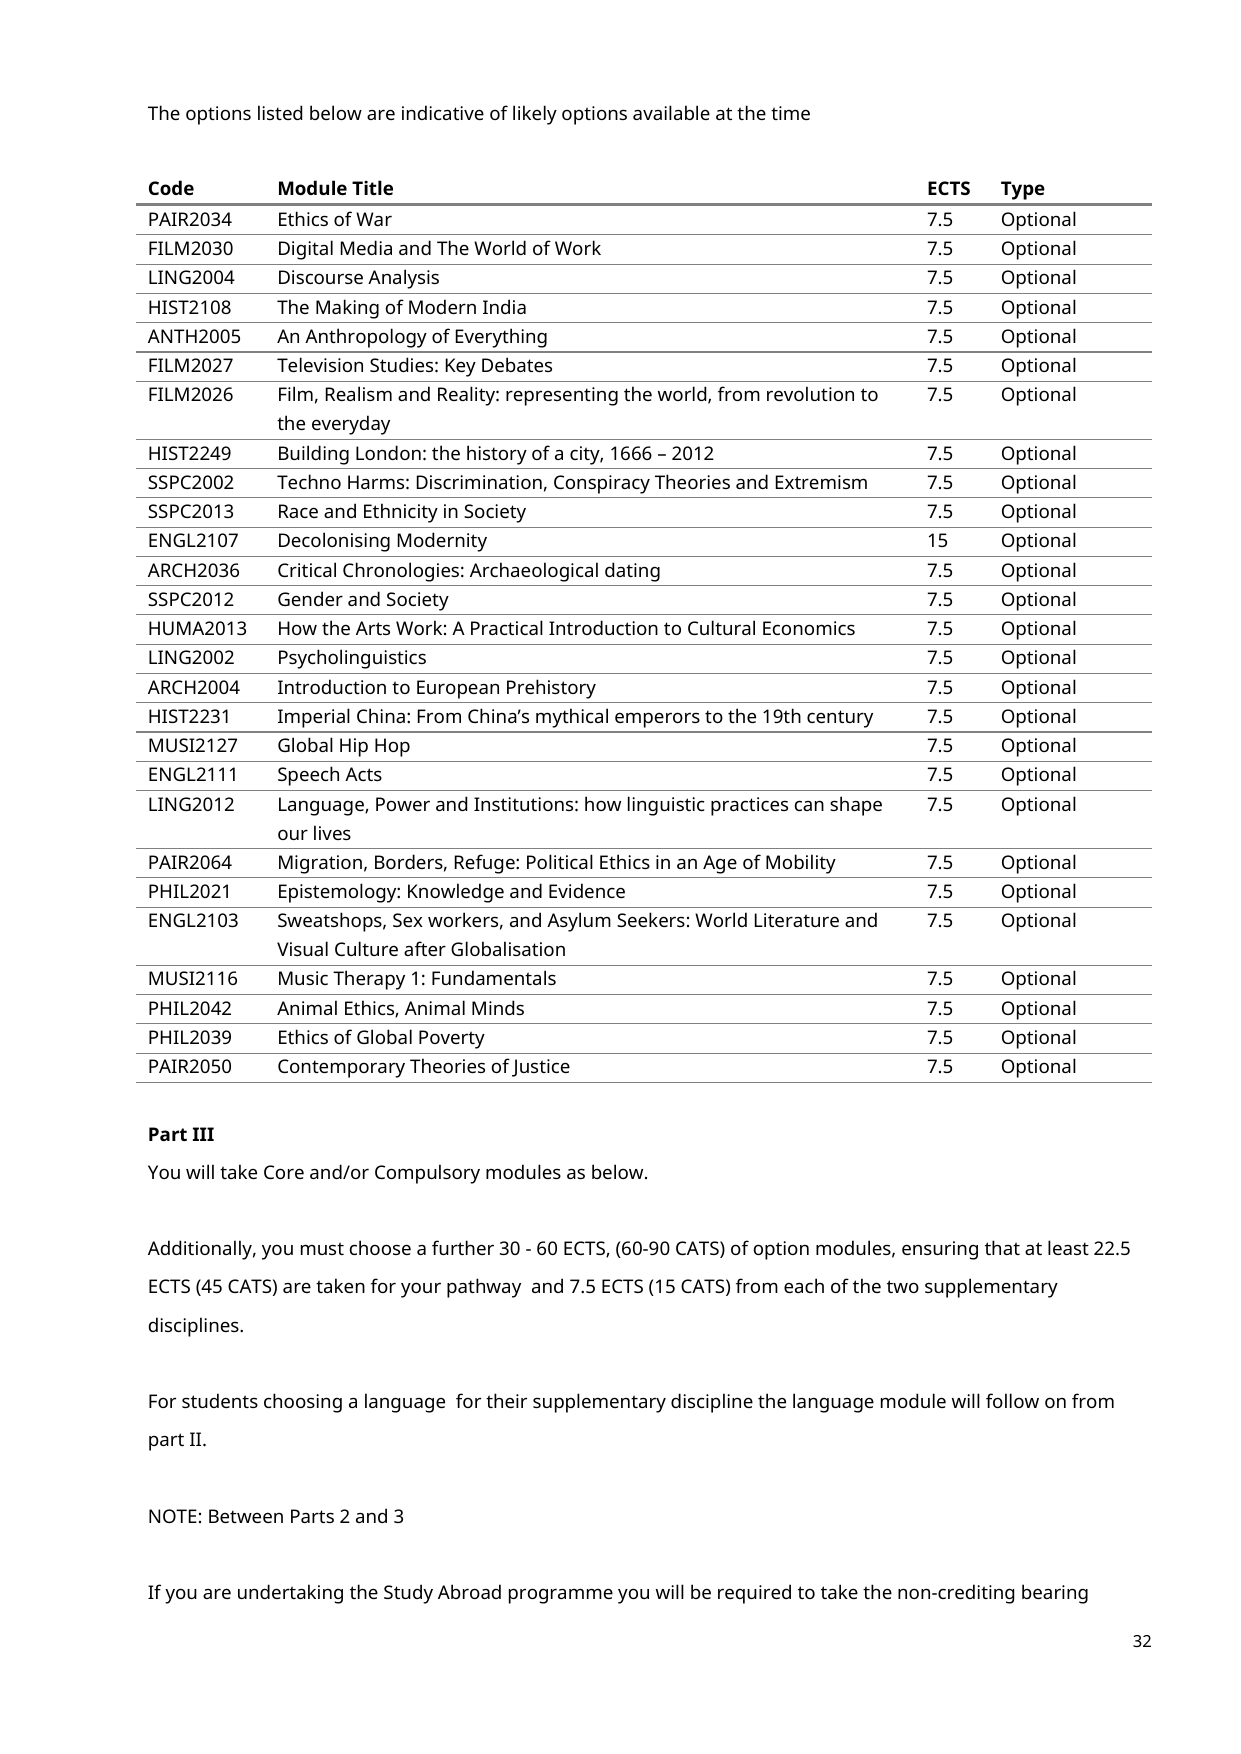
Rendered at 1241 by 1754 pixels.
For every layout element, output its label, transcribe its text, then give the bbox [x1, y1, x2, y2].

table_cell Optional [989, 557, 1152, 585]
table_cell Introduction to European Prehistory [266, 674, 916, 702]
table_cell Techno Harms: Discrimination, Conspiracy Theories and Extremism [266, 469, 916, 497]
table_cell 7.5 [916, 440, 989, 468]
table_cell Optional [989, 703, 1152, 731]
table_cell Film, Realism and Reality: representing the world, from revolution to the everyday [266, 382, 916, 439]
table_cell ECTS [916, 175, 989, 203]
table_cell Optional [989, 382, 1152, 439]
table_cell Optional [989, 908, 1152, 964]
table_cell 7.5 [916, 206, 989, 234]
table_cell Critical Chronologies: Archaeological dating [266, 557, 916, 585]
table_cell 7.5 [916, 469, 989, 497]
table_cell The Making of Modern India [266, 294, 916, 322]
table_cell MUSI2127 [136, 733, 266, 761]
table_cell MUSI2116 [136, 966, 266, 994]
table_cell 7.5 [916, 849, 989, 877]
table_cell 7.5 [916, 995, 989, 1023]
table_cell Optional [989, 528, 1152, 556]
table_cell Optional [989, 235, 1152, 264]
table_cell Language, Power and Institutions: how linguistic practices can shape our lives [266, 791, 916, 848]
table_cell Optional [989, 469, 1152, 497]
table_cell PAIR2034 [136, 206, 266, 234]
table_cell Optional [989, 206, 1152, 234]
table_cell Optional [989, 995, 1152, 1023]
table_cell Ethics of Global Poverty [266, 1024, 916, 1052]
table_cell Optional [989, 878, 1152, 907]
table_cell 7.5 [916, 265, 989, 293]
table_cell Optional [989, 791, 1152, 848]
table_cell PHIL2039 [136, 1024, 266, 1052]
table_cell ENGL2107 [136, 528, 266, 556]
table_cell Epistemology: Knowledge and Evidence [266, 878, 916, 907]
table_cell HIST2108 [136, 294, 266, 322]
table_cell Optional [989, 733, 1152, 761]
table_cell Discourse Analysis [266, 265, 916, 293]
table_cell Global Hip Hop [266, 733, 916, 761]
table_cell 7.5 [916, 791, 989, 848]
table_cell Sweatshops, Sex workers, and Asylum Seekers: World Literature and Visual Culture after Globalisation [266, 908, 916, 964]
table_cell Optional [989, 645, 1152, 673]
table_cell Music Therapy 1: Fundamentals [266, 966, 916, 994]
table_cell 7.5 [916, 382, 989, 439]
table_cell LING2012 [136, 791, 266, 848]
table_cell Race and Ethnicity in Society [266, 498, 916, 527]
table_cell Part III You will take Core and/or Compulsory modules as below. Additionally, you must choose a further 30 - 60 ECTS, (60-90 CATS) of option modules, ensuring that at least 22.5 ECTS (45 CATS) are taken for your pathway and 7.5 ECTS (15 CATS) from each of the two supplementary disciplines. For students choosing a language for their supplementary discipline the language module will follow on from part II. NOTE: Between Parts 2 and 3 If you are undertaking the Study Abroad programme you will be required to take the non-crediting bearing [136, 1083, 1152, 1605]
table_cell Optional [989, 265, 1152, 293]
table_cell 7.5 [916, 1024, 989, 1052]
table_cell 7.5 [916, 733, 989, 761]
table_cell Optional [989, 615, 1152, 644]
table_cell PHIL2042 [136, 995, 266, 1023]
table_cell Animal Ethics, Animal Minds [266, 995, 916, 1023]
table_cell Type [989, 175, 1152, 203]
table_cell 7.5 [916, 557, 989, 585]
table_cell Optional [989, 674, 1152, 702]
table_cell 7.5 [916, 353, 989, 381]
table_cell 7.5 [916, 235, 989, 264]
table_cell HIST2249 [136, 440, 266, 468]
table_cell Optional [989, 586, 1152, 614]
table_cell Building London: the history of a city, 1666 – 2012 [266, 440, 916, 468]
table_cell 7.5 [916, 762, 989, 790]
table_cell Optional [989, 966, 1152, 994]
table_cell 7.5 [916, 645, 989, 673]
table_cell Contemporary Theories of Justice [266, 1054, 916, 1082]
table_cell FILM2030 [136, 235, 266, 264]
table_cell FILM2026 [136, 382, 266, 439]
table_cell Psycholinguistics [266, 645, 916, 673]
table_cell SSPC2002 [136, 469, 266, 497]
table_cell Imperial China: From China’s mythical emperors to the 19th century [266, 703, 916, 731]
table_cell HIST2231 [136, 703, 266, 731]
table_cell Digital Media and The World of Work [266, 235, 916, 264]
table_cell 7.5 [916, 966, 989, 994]
table_cell Ethics of War [266, 206, 916, 234]
table_cell ENGL2111 [136, 762, 266, 790]
table_cell ARCH2004 [136, 674, 266, 702]
table_cell Optional [989, 498, 1152, 527]
table_cell Speech Acts [266, 762, 916, 790]
table_cell Optional [989, 294, 1152, 322]
table_cell HUMA2013 [136, 615, 266, 644]
table_cell 7.5 [916, 294, 989, 322]
table_cell PAIR2050 [136, 1054, 266, 1082]
table_cell 7.5 [916, 615, 989, 644]
table_cell Migration, Borders, Refuge: Political Ethics in an Age of Mobility [266, 849, 916, 877]
table_cell Code [136, 175, 266, 203]
table_cell PHIL2021 [136, 878, 266, 907]
table_cell Optional [989, 323, 1152, 351]
table_cell How the Arts Work: A Practical Introduction to Cultural Economics [266, 615, 916, 644]
table_cell PAIR2064 [136, 849, 266, 877]
table_cell SSPC2012 [136, 586, 266, 614]
table_cell SSPC2013 [136, 498, 266, 527]
table_cell Decolonising Modernity [266, 528, 916, 556]
table_cell ANTH2005 [136, 323, 266, 351]
table_cell 7.5 [916, 1054, 989, 1082]
table_cell 7.5 [916, 674, 989, 702]
table_cell 7.5 [916, 703, 989, 731]
table_cell The options listed below are indicative of likely options available at the time [136, 99, 1152, 175]
table_cell Optional [989, 353, 1152, 381]
table_cell Optional [989, 762, 1152, 790]
table_cell 7.5 [916, 323, 989, 351]
table_cell An Anthropology of Everything [266, 323, 916, 351]
table_cell Optional [989, 1024, 1152, 1052]
table_cell LING2002 [136, 645, 266, 673]
table_cell 7.5 [916, 498, 989, 527]
table_cell ARCH2036 [136, 557, 266, 585]
table_cell 7.5 [916, 908, 989, 964]
table_cell Optional [989, 440, 1152, 468]
table_cell 15 [916, 528, 989, 556]
table_cell Optional [989, 849, 1152, 877]
table_cell FILM2027 [136, 353, 266, 381]
table_cell Optional [989, 1054, 1152, 1082]
table_cell Television Studies: Key Debates [266, 353, 916, 381]
table_cell 7.5 [916, 878, 989, 907]
table_cell ENGL2103 [136, 908, 266, 964]
table_cell Gender and Society [266, 586, 916, 614]
table_cell 7.5 [916, 586, 989, 614]
table_cell LING2004 [136, 265, 266, 293]
table_cell Module Title [266, 175, 916, 203]
